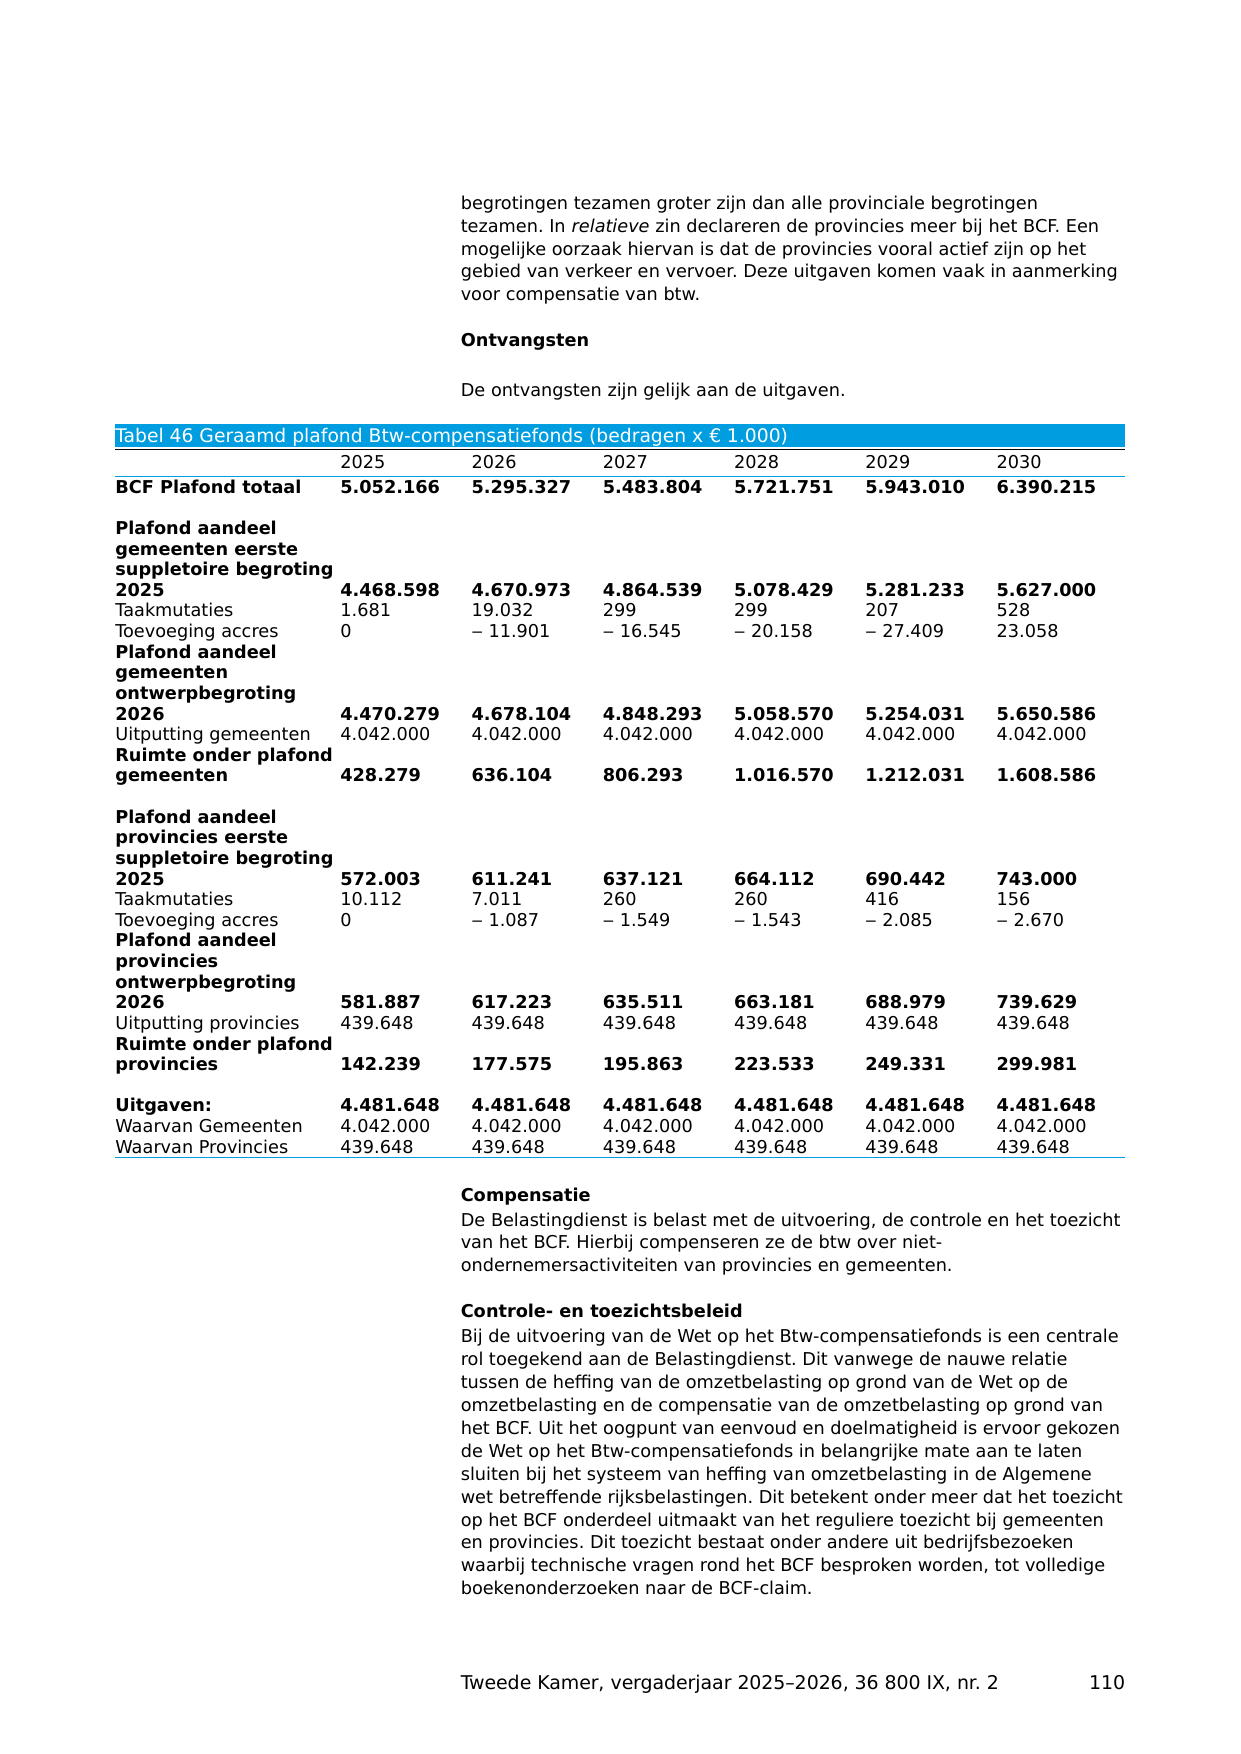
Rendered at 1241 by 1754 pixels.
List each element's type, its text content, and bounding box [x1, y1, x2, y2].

text De Belastingdienst is belast met de uitvoering, de controle en het toezicht van het BCF. Hierbij compenseren ze de btw over niet-ondernemersactiviteiten van provincies en gemeenten. [461, 1208, 1125, 1276]
table_cell 581.887 [337, 930, 468, 1013]
table_cell 4.470.279 [337, 642, 468, 724]
table_cell 4.678.104 [469, 642, 600, 724]
table_cell 806.293 [600, 745, 731, 786]
table_cell [337, 1075, 468, 1095]
table_cell [469, 786, 600, 807]
table_cell 299.981 [994, 1034, 1125, 1075]
table_cell 4.042.000 [600, 1116, 731, 1137]
table_cell 23.058 [994, 621, 1125, 642]
table_cell 664.112 [731, 807, 862, 889]
table_cell 10.112 [337, 889, 468, 910]
table_cell 2028 [731, 450, 862, 476]
text De ontvangsten zijn gelijk aan de uitgaven. [461, 378, 1125, 401]
table_cell 4.042.000 [862, 1116, 993, 1137]
table_cell [600, 1075, 731, 1095]
table_cell 4.481.648 [337, 1095, 468, 1116]
table_cell 439.648 [337, 1013, 468, 1033]
table_cell 1.608.586 [994, 745, 1125, 786]
table_cell 743.000 [994, 807, 1125, 889]
table_cell 2030 [994, 450, 1125, 476]
table_cell 249.331 [862, 1034, 993, 1075]
table_cell Waarvan Gemeenten [115, 1116, 337, 1137]
table_cell [862, 1075, 993, 1095]
table_cell 439.648 [731, 1013, 862, 1033]
table_cell ‒ 1.549 [600, 910, 731, 930]
table_cell 4.468.598 [337, 518, 468, 600]
table_cell Toevoeging accres [115, 910, 337, 930]
table_cell [994, 786, 1125, 807]
table_cell 428.279 [337, 745, 468, 786]
text begrotingen tezamen groter zijn dan alle provinciale begrotingen tezamen. In relatieve zin declareren de provincies meer bij het BCF. Een mogelijke oorzaak hiervan is dat de provincies vooral actief zijn op het gebied van verkeer en vervoer. Deze uitgaven komen vaak in aanmerking voor compensatie van btw. [461, 191, 1125, 305]
table_cell 4.042.000 [731, 724, 862, 745]
table_cell [115, 450, 337, 476]
table_cell 4.670.973 [469, 518, 600, 600]
table_cell 5.627.000 [994, 518, 1125, 600]
table_cell 439.648 [994, 1137, 1125, 1157]
table_cell 5.650.586 [994, 642, 1125, 724]
table_cell Uitgaven: [115, 1095, 337, 1116]
table_cell Plafond aandeel provincies eerste suppletoire begroting 2025 [115, 807, 337, 889]
table_cell 739.629 [994, 930, 1125, 1013]
table_cell [469, 497, 600, 518]
table_cell [600, 786, 731, 807]
table_cell 5.943.010 [862, 477, 993, 497]
table_cell 635.511 [600, 930, 731, 1013]
table_cell [337, 786, 468, 807]
table_cell [115, 1075, 337, 1095]
table_cell [731, 497, 862, 518]
table_cell 1.212.031 [862, 745, 993, 786]
table_cell 637.121 [600, 807, 731, 889]
table_cell ‒ 1.543 [731, 910, 862, 930]
table_cell Waarvan Provincies [115, 1137, 337, 1157]
table_cell Ruimte onder plafond provincies [115, 1034, 337, 1075]
table_cell Ruimte onder plafond gemeenten [115, 745, 337, 786]
table_cell 19.032 [469, 600, 600, 621]
table_cell 439.648 [862, 1013, 993, 1033]
table_cell 439.648 [337, 1137, 468, 1157]
table_cell 4.042.000 [600, 724, 731, 745]
table_cell 6.390.215 [994, 477, 1125, 497]
table_cell 439.648 [469, 1013, 600, 1033]
table_cell 195.863 [600, 1034, 731, 1075]
table_cell 207 [862, 600, 993, 621]
table_cell [994, 1075, 1125, 1095]
table_cell 4.481.648 [731, 1095, 862, 1116]
table_cell Plafond aandeel gemeenten eerste suppletoire begroting 2025 [115, 518, 337, 600]
table_cell Taakmutaties [115, 600, 337, 621]
table_cell ‒ 16.545 [600, 621, 731, 642]
table_cell 223.533 [731, 1034, 862, 1075]
table_cell 4.481.648 [862, 1095, 993, 1116]
table_cell 2027 [600, 450, 731, 476]
table_cell 439.648 [600, 1137, 731, 1157]
table_cell 5.078.429 [731, 518, 862, 600]
table_cell 4.042.000 [862, 724, 993, 745]
table_cell 528 [994, 600, 1125, 621]
table_cell 5.058.570 [731, 642, 862, 724]
table_cell 4.042.000 [994, 724, 1125, 745]
table_cell 4.481.648 [994, 1095, 1125, 1116]
table_cell [731, 1075, 862, 1095]
table_cell 439.648 [731, 1137, 862, 1157]
table_cell ‒ 20.158 [731, 621, 862, 642]
table_cell 2029 [862, 450, 993, 476]
table_cell Taakmutaties [115, 889, 337, 910]
table_cell 4.042.000 [337, 724, 468, 745]
table_cell 4.042.000 [731, 1116, 862, 1137]
table_cell 260 [600, 889, 731, 910]
table_cell 142.239 [337, 1034, 468, 1075]
table_cell 4.481.648 [469, 1095, 600, 1116]
table_cell 0 [337, 910, 468, 930]
table_cell 299 [600, 600, 731, 621]
table_cell 260 [731, 889, 862, 910]
table_cell Toevoeging accres [115, 621, 337, 642]
table_cell ‒ 2.085 [862, 910, 993, 930]
table_cell [862, 786, 993, 807]
table_cell [600, 497, 731, 518]
table_cell Uitputting gemeenten [115, 724, 337, 745]
table_cell 177.575 [469, 1034, 600, 1075]
text Bij de uitvoering van de Wet op het Btw-compensatiefonds is een centrale rol toegekend aan de Belastingdienst. Dit vanwege de nauwe relatie tussen de heffing van de omzetbelasting op grond van de Wet op de omzetbelasting en de compensatie van de omzetbelasting op grond van het BCF. Uit het oogpunt van eenvoud en doelmatigheid is ervoor gekozen de Wet op het Btw-compensatiefonds in belangrijke mate aan te laten sluiten bij het systeem van heffing van omzetbelasting in de Algemene wet betreffende rijksbelastingen. Dit betekent onder meer dat het toezicht op het BCF onderdeel uitmaakt van het reguliere toezicht bij gemeenten en provincies. Dit toezicht bestaat onder andere uit bedrijfsbezoeken waarbij technische vragen rond het BCF besproken worden, tot volledige boekenonderzoeken naar de BCF-claim. [461, 1324, 1125, 1599]
table_cell 439.648 [862, 1137, 993, 1157]
table_cell 572.003 [337, 807, 468, 889]
table_cell [994, 497, 1125, 518]
table_cell [731, 786, 862, 807]
table_cell 439.648 [994, 1013, 1125, 1033]
table_cell [469, 1075, 600, 1095]
table_cell ‒ 11.901 [469, 621, 600, 642]
table_cell 2026 [469, 450, 600, 476]
table_cell 636.104 [469, 745, 600, 786]
table_cell 0 [337, 621, 468, 642]
table_cell 1.016.570 [731, 745, 862, 786]
table_cell Plafond aandeel provincies ontwerpbegroting 2026 [115, 930, 337, 1013]
table_cell 4.481.648 [600, 1095, 731, 1116]
table_cell 5.052.166 [337, 477, 468, 497]
table_cell ‒ 1.087 [469, 910, 600, 930]
text Ontvangsten [461, 328, 1125, 351]
table_cell 5.295.327 [469, 477, 600, 497]
table_cell 611.241 [469, 807, 600, 889]
text Compensatie [461, 1183, 1125, 1206]
table_cell 156 [994, 889, 1125, 910]
table_cell BCF Plafond totaal [115, 477, 337, 497]
table_cell 4.042.000 [994, 1116, 1125, 1137]
table_cell 663.181 [731, 930, 862, 1013]
table_cell 439.648 [469, 1137, 600, 1157]
table_cell 2025 [337, 450, 468, 476]
table_cell 4.042.000 [469, 1116, 600, 1137]
table_cell 5.281.233 [862, 518, 993, 600]
table_cell ‒ 2.670 [994, 910, 1125, 930]
table_cell 416 [862, 889, 993, 910]
table_cell 439.648 [600, 1013, 731, 1033]
table_cell 688.979 [862, 930, 993, 1013]
table_cell 5.483.804 [600, 477, 731, 497]
table_cell Uitputting provincies [115, 1013, 337, 1033]
table_cell 7.011 [469, 889, 600, 910]
table_cell 299 [731, 600, 862, 621]
table_cell 617.223 [469, 930, 600, 1013]
text Controle- en toezichtsbeleid [461, 1299, 1125, 1322]
table_cell 4.042.000 [337, 1116, 468, 1137]
table_cell 4.848.293 [600, 642, 731, 724]
table_cell 4.864.539 [600, 518, 731, 600]
table_cell 5.254.031 [862, 642, 993, 724]
table_cell [115, 497, 337, 518]
table_cell ‒ 27.409 [862, 621, 993, 642]
table_cell 5.721.751 [731, 477, 862, 497]
table_cell [862, 497, 993, 518]
table_cell 690.442 [862, 807, 993, 889]
table_cell Plafond aandeel gemeenten ontwerpbegroting 2026 [115, 642, 337, 724]
table_cell [115, 786, 337, 807]
table_cell 1.681 [337, 600, 468, 621]
table_cell [337, 497, 468, 518]
table_cell 4.042.000 [469, 724, 600, 745]
